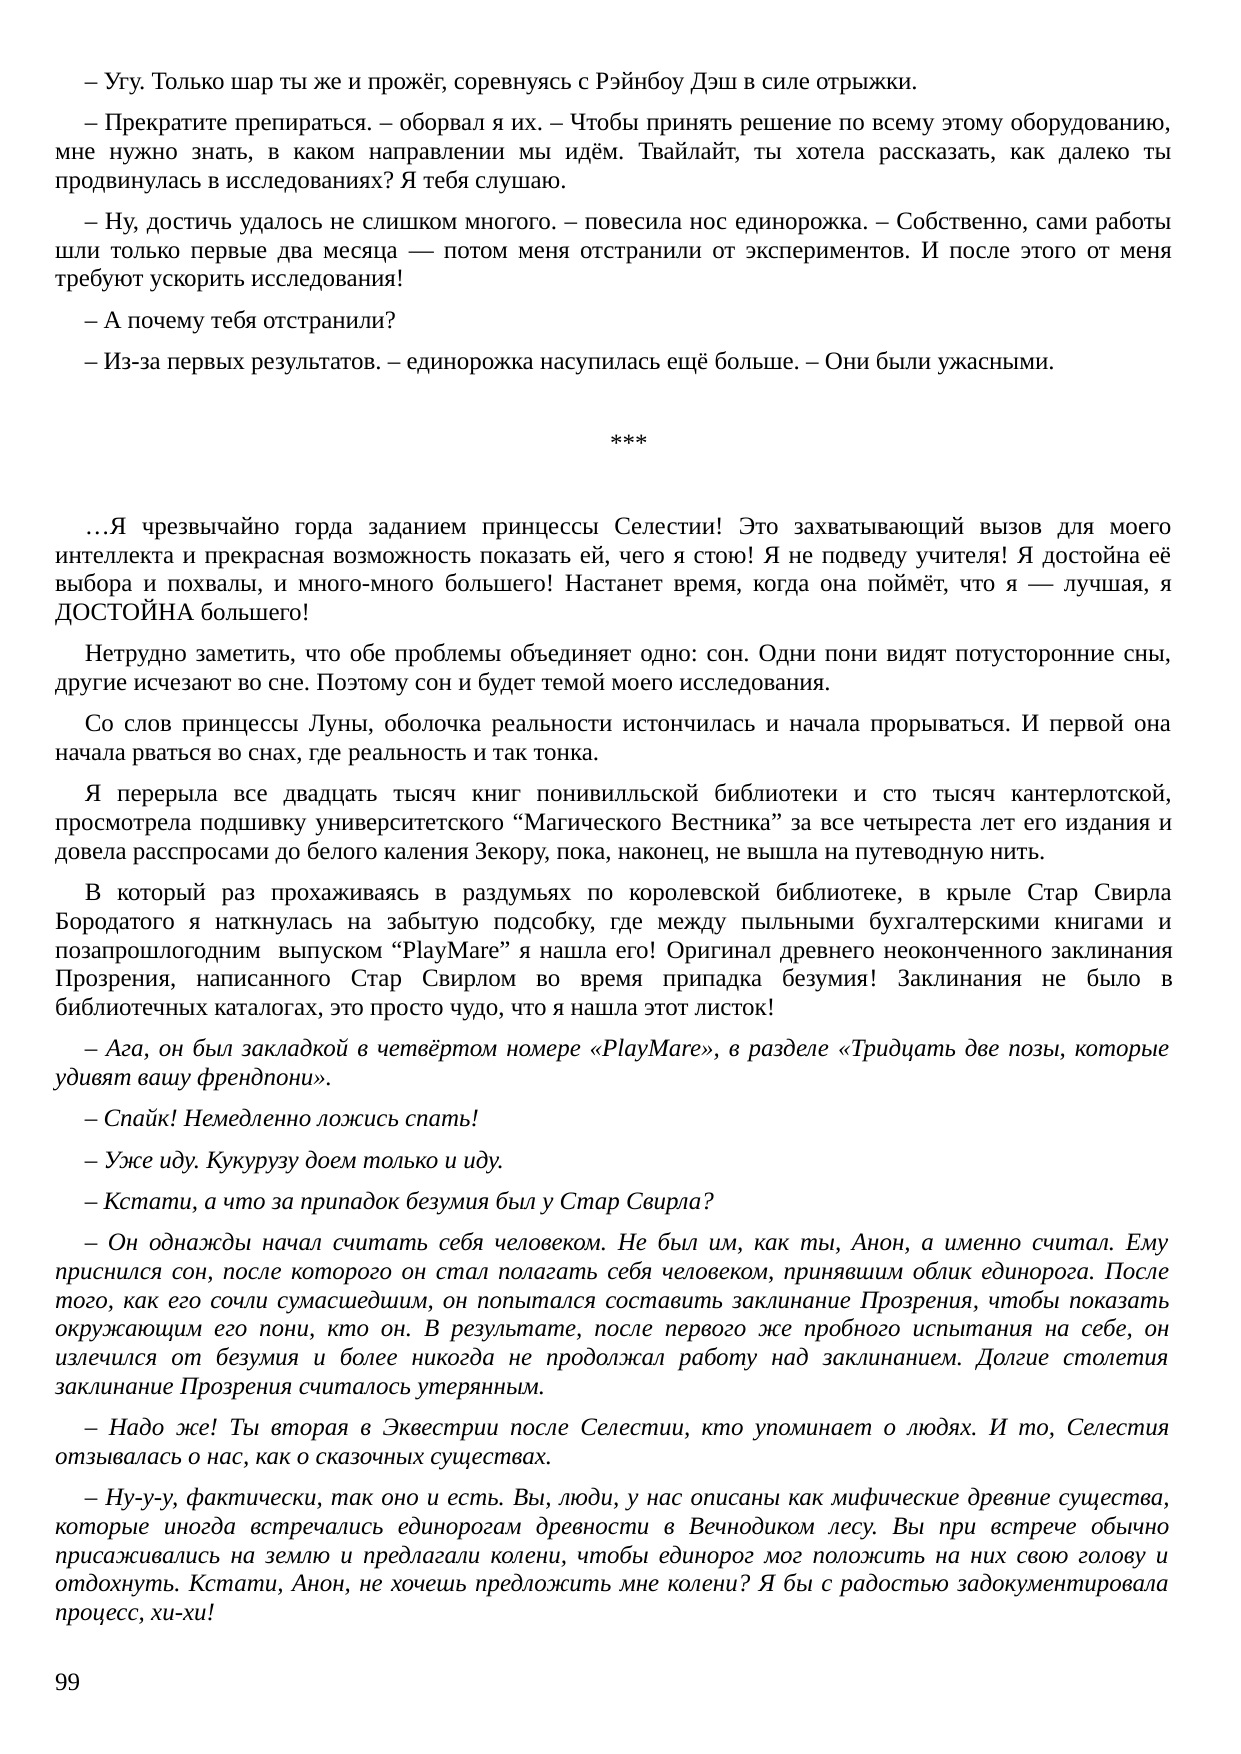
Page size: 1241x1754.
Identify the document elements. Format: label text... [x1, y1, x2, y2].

text Нетрудно заметить, что обе проблемы объединяет одно: сон. Одни пони видят потусторонние сны, другие исчезают во сне. Поэтому сон и будет темой моего исследования. [55, 638, 1173, 696]
text – А почему тебя отстранили? [55, 305, 1173, 333]
text – Спайк! Немедленно ложись спать! [55, 1103, 1173, 1132]
text – Надо же! Ты вторая в Эквестрии после Селестии, кто упоминает о людях. И то, Селестия отзывалась о нас, как о сказочных существах. [55, 1412, 1173, 1470]
text – Ага, он был закладкой в четвёртом номере «PlayMare», в разделе «Тридцать две позы, которые удивят вашу френдпони». [55, 1033, 1173, 1091]
text Со слов принцессы Луны, оболочка реальности истончилась и начала прорываться. И первой она начала рваться во снах, где реальность и так тонка. [55, 708, 1173, 766]
text – Угу. Только шар ты же и прожёг, соревнуясь с Рэйнбоу Дэш в силе отрыжки. [55, 66, 1173, 95]
text …Я чрезвычайно горда заданием принцессы Селестии! Это захватывающий вызов для моего интеллекта и прекрасная возможность показать ей, чего я стою! Я не подведу учителя! Я достойна её выбора и похвалы, и много-много большего! Настанет время, когда она поймёт, что я — лучшая, я ДОСТОЙНА большего! [55, 511, 1173, 626]
text – Из-за первых результатов. – единорожка насупилась ещё больше. – Они были ужасными. [55, 346, 1173, 375]
text Я перерыла все двадцать тысяч книг понивилльской библиотеки и сто тысяч кантерлотской, просмотрела подшивку университетского “Магического Вестника” за все четыреста лет его издания и довела расспросами до белого каления Зекору, пока, наконец, не вышла на путеводную нить. [55, 778, 1173, 865]
text – Он однажды начал считать себя человеком. Не был им, как ты, Анон, а именно считал. Ему приснился сон, после которого он стал полагать себя человеком, принявшим облик единорога. После того, как его сочли сумасшедшим, он попытался составить заклинание Прозрения, чтобы показать окружающим его пони, кто он. В результате, после первого же пробного испытания на себе, он излечился от безумия и более никогда не продолжал работу над заклинанием. Долгие столетия заклинание Прозрения считалось утерянным. [55, 1227, 1173, 1400]
text – Прекратите препираться. – оборвал я их. – Чтобы принять решение по всему этому оборудованию, мне нужно знать, в каком направлении мы идём. Твайлайт, ты хотела рассказать, как далеко ты продвинулась в исследованиях? Я тебя слушаю. [55, 107, 1173, 193]
text – Ну, достичь удалось не слишком многого. – повесила нос единорожка. – Собственно, сами работы шли только первые два месяца — потом меня отстранили от экспериментов. И после этого от меня требуют ускорить исследования! [55, 206, 1173, 292]
text – Ну-у-у, фактически, так оно и есть. Вы, люди, у нас описаны как мифические древние существа, которые иногда встречались единорогам древности в Вечнодиком лесу. Вы при встрече обычно присаживались на землю и предлагали колени, чтобы единорог мог положить на них свою голову и отдохнуть. Кстати, Анон, не хочешь предложить мне колени? Я бы с радостью задокументировала процесс, хи-хи! [55, 1482, 1173, 1626]
text – Уже иду. Кукурузу доем только и иду. [55, 1145, 1173, 1173]
text *** [55, 428, 1173, 457]
text В который раз прохаживаясь в раздумьях по королевской библиотеке, в крыле Стар Свирла Бородатого я наткнулась на забытую подсобку, где между пыльными бухгалтерскими книгами и позапрошлогодним выпуском “PlayMare” я нашла его! Оригинал древнего неоконченного заклинания Прозрения, написанного Стар Свирлом во время припадка безумия! Заклинания не было в библиотечных каталогах, это просто чудо, что я нашла этот листок! [55, 877, 1173, 1021]
text – Кстати, а что за припадок безумия был у Стар Свирла? [55, 1186, 1173, 1215]
